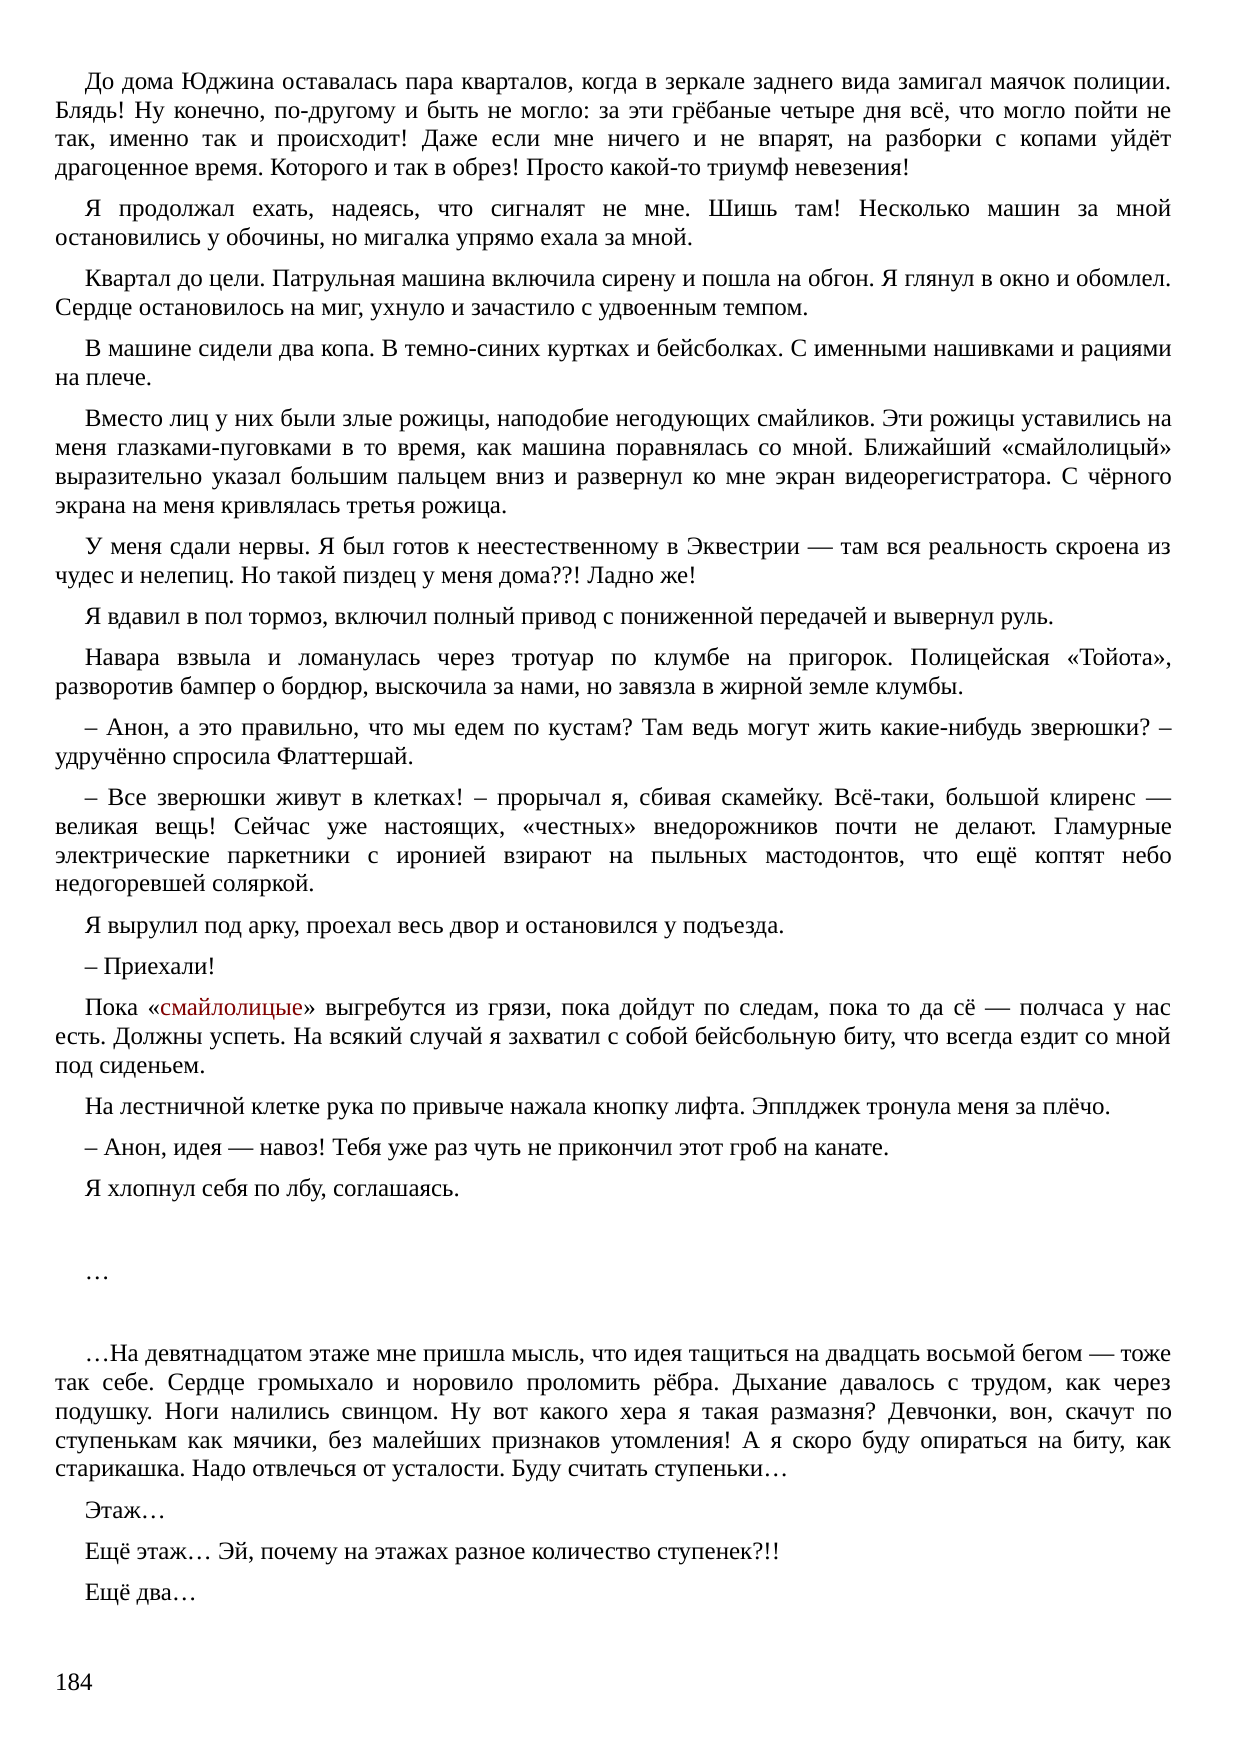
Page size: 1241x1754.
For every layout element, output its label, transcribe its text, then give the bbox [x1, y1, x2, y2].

text – Все зверюшки живут в клетках! – прорычал я, сбивая скамейку. Всё-таки, большой клиренс — великая вещь! Сейчас уже настоящих, «честных» внедорожников почти не делают. Гламурные электрические паркетники с иронией взирают на пыльных мастодонтов, что ещё коптят небо недогоревшей соляркой. [55, 782, 1173, 897]
text Я хлопнул себя по лбу, соглашаясь. [55, 1173, 1173, 1202]
text У меня сдали нервы. Я был готов к неестественному в Эквестрии — там вся реальность скроена из чудес и нелепиц. Но такой пиздец у меня дома??! Ладно же! [55, 531, 1173, 588]
text Ещё два… [55, 1577, 1173, 1606]
text На лестничной клетке рука по привыче нажала кнопку лифта. Эпплджек тронула меня за плёчо. [55, 1091, 1173, 1120]
text Этаж… [55, 1495, 1173, 1523]
text Пока «смайлолицые» выгребутся из грязи, пока дойдут по следам, пока то да сё — полчаса у нас есть. Должны успеть. На всякий случай я захватил с собой бейсбольную биту, что всегда ездит со мной под сиденьем. [55, 992, 1173, 1078]
text – Анон, идея — навоз! Тебя уже раз чуть не прикончил этот гроб на канате. [55, 1132, 1173, 1161]
text Ещё этаж… Эй, почему на этажах разное количество ступенек?!! [55, 1536, 1173, 1565]
text Я вырулил под арку, проехал весь двор и остановился у подъезда. [55, 910, 1173, 938]
text В машине сидели два копа. В темно-синих куртках и бейсболках. С именными нашивками и рациями на плече. [55, 333, 1173, 391]
text Квартал до цели. Патрульная машина включила сирену и пошла на обгон. Я глянул в окно и обомлел. Сердце остановилось на миг, ухнуло и зачастило с удвоенным темпом. [55, 263, 1173, 321]
text – Анон, а это правильно, что мы едем по кустам? Там ведь могут жить какие-нибудь зверюшки? – удручённо спросила Флаттершай. [55, 712, 1173, 770]
text До дома Юджина оставалась пара кварталов, когда в зеркале заднего вида замигал маячок полиции. Блядь! Ну конечно, по-другому и быть не могло: за эти грёбаные четыре дня всё, что могло пойти не так, именно так и происходит! Даже если мне ничего и не впарят, на разборки с копами уйдёт драгоценное время. Которого и так в обрез! Просто какой-то триумф невезения! [55, 66, 1173, 181]
text … [55, 1256, 1173, 1285]
text – Приехали! [55, 951, 1173, 980]
text Вместо лиц у них были злые рожицы, наподобие негодующих смайликов. Эти рожицы уставились на меня глазками-пуговками в то время, как машина поравнялась со мной. Ближайший «смайлолицый» выразительно указал большим пальцем вниз и развернул ко мне экран видеорегистратора. С чёрного экрана на меня кривлялась третья рожица. [55, 403, 1173, 518]
text Я вдавил в пол тормоз, включил полный привод с пониженной передачей и вывернул руль. [55, 601, 1173, 630]
text Я продолжал ехать, надеясь, что сигналят не мне. Шишь там! Несколько машин за мной остановились у обочины, но мигалка упрямо ехала за мной. [55, 193, 1173, 251]
text Навара взвыла и ломанулась через тротуар по клумбе на пригорок. Полицейская «Тойота», разворотив бампер о бордюр, выскочила за нами, но завязла в жирной земле клумбы. [55, 642, 1173, 700]
text …На девятнадцатом этаже мне пришла мысль, что идея тащиться на двадцать восьмой бегом — тоже так себе. Сердце громыхало и норовило проломить рёбра. Дыхание давалось с трудом, как через подушку. Ноги налились свинцом. Ну вот какого хера я такая размазня? Девчонки, вон, скачут по ступенькам как мячики, без малейших признаков утомления! А я скоро буду опираться на биту, как старикашка. Надо отвлечься от усталости. Буду считать ступеньки… [55, 1338, 1173, 1482]
